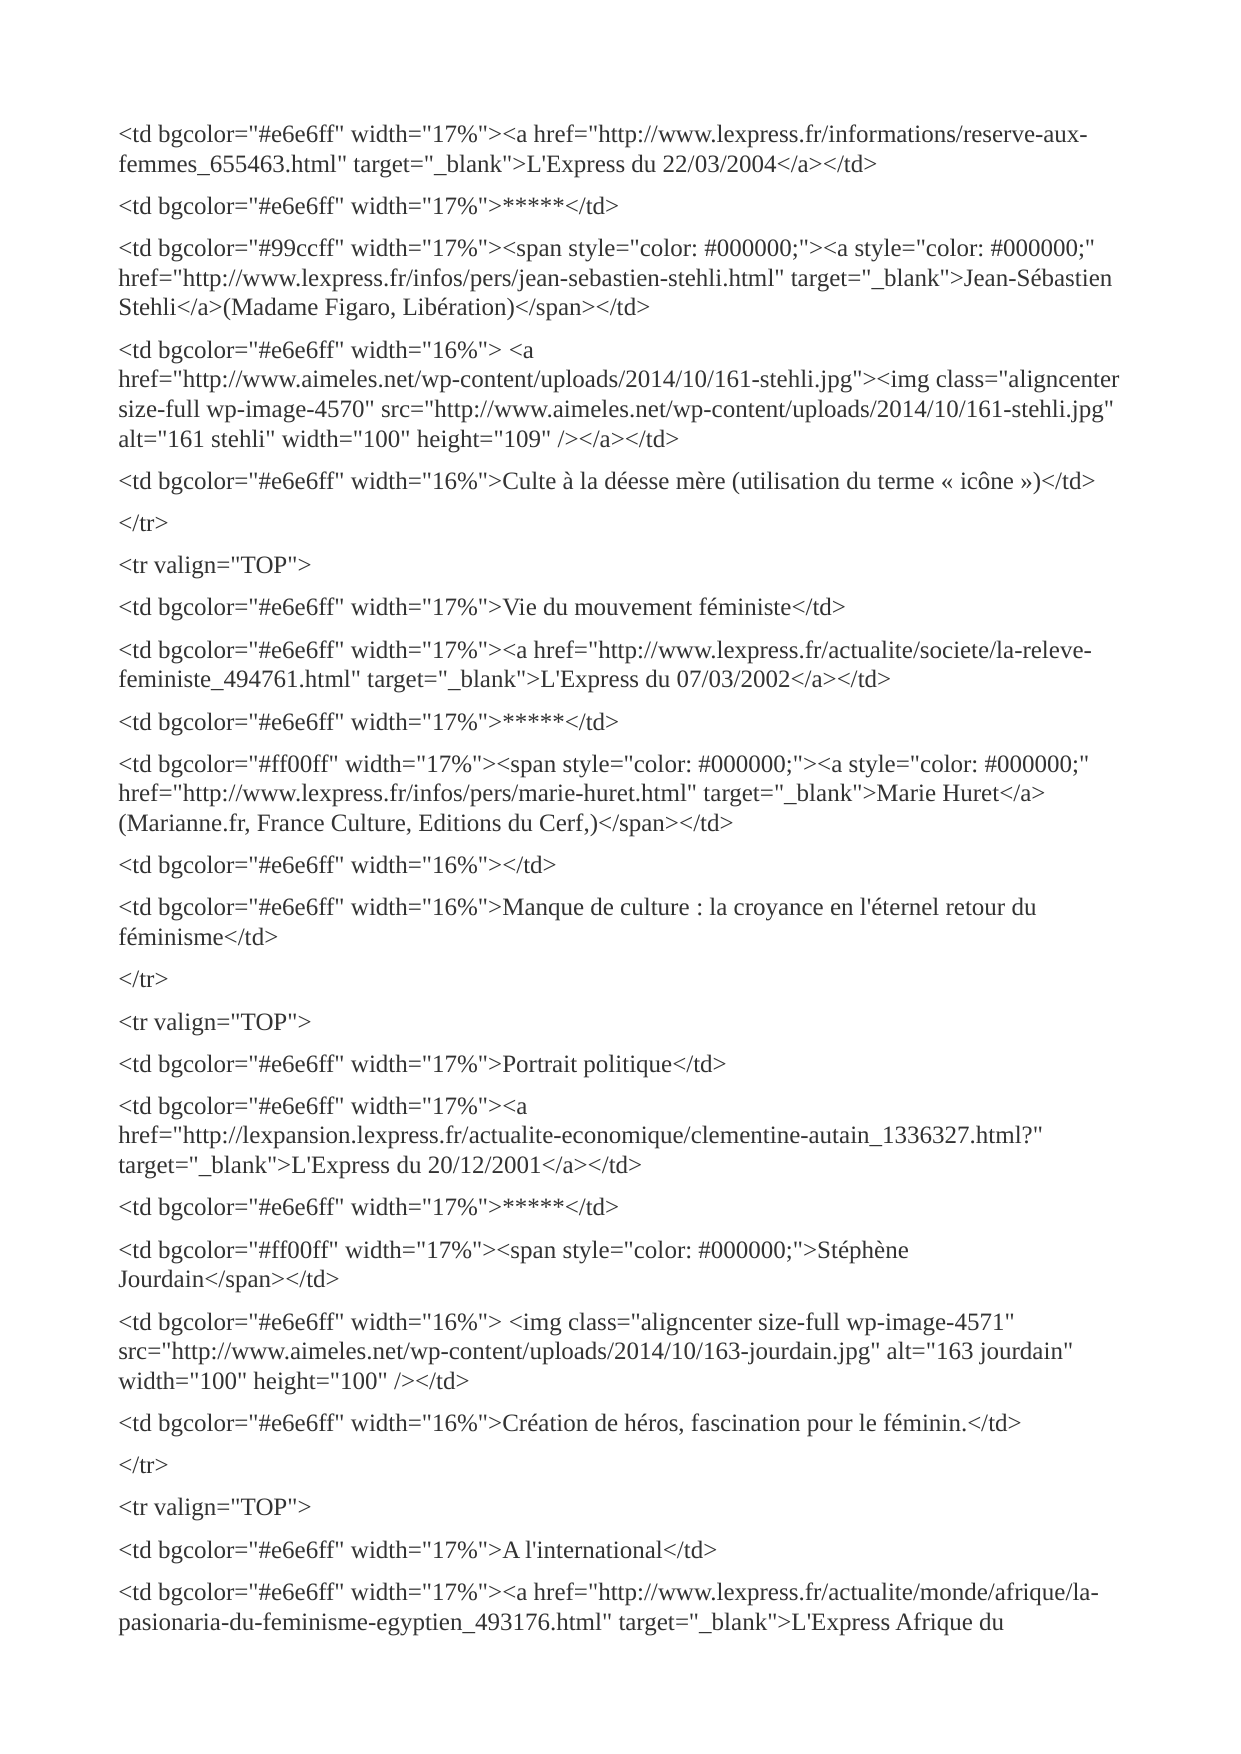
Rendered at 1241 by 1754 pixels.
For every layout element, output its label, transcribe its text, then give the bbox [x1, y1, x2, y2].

text <td bgcolor="#e6e6ff" width="16%"> <a href="http://www.aimeles.net/wp-content/uploads/2014/10/161-stehli.jpg"><img class="aligncenter size-full wp-image-4570" src="http://www.aimeles.net/wp-content/uploads/2014/10/161-stehli.jpg" alt="161 stehli" width="100" height="109" /></a></td> [118, 334, 1122, 452]
text <td bgcolor="#e6e6ff" width="17%">*****</td> [118, 1192, 1122, 1221]
text <td bgcolor="#e6e6ff" width="17%">*****</td> [118, 706, 1122, 735]
text <td bgcolor="#e6e6ff" width="17%">Portrait politique</td> [118, 1048, 1122, 1077]
text <td bgcolor="#e6e6ff" width="17%"><a href="http://www.lexpress.fr/actualite/societe/la-releve-feministe_494761.html" target="_blank">L'Express du 07/03/2002</a></td> [118, 634, 1122, 693]
text </tr> [118, 963, 1122, 993]
text <td bgcolor="#ff00ff" width="17%"><span style="color: #000000;"><a style="color: #000000;" href="http://www.lexpress.fr/infos/pers/marie-huret.html" target="_blank">Marie Huret</a> (Marianne.fr, France Culture, Editions du Cerf,)</span></td> [118, 748, 1122, 837]
text <tr valign="TOP"> [118, 549, 1122, 579]
text <td bgcolor="#99ccff" width="17%"><span style="color: #000000;"><a style="color: #000000;" href="http://www.lexpress.fr/infos/pers/jean-sebastien-stehli.html" target="_blank">Jean-Sébastien Stehli</a>(Madame Figaro, Libération)</span></td> [118, 232, 1122, 321]
text </tr> [118, 507, 1122, 537]
text <td bgcolor="#e6e6ff" width="17%"><a href="http://lexpansion.lexpress.fr/actualite-economique/clementine-autain_1336327.html?" target="_blank">L'Express du 20/12/2001</a></td> [118, 1090, 1122, 1179]
text <td bgcolor="#e6e6ff" width="17%"><a href="http://www.lexpress.fr/informations/reserve-aux-femmes_655463.html" target="_blank">L'Express du 22/03/2004</a></td> [118, 118, 1122, 177]
text <td bgcolor="#e6e6ff" width="16%"> <img class="aligncenter size-full wp-image-4571" src="http://www.aimeles.net/wp-content/uploads/2014/10/163-jourdain.jpg" alt="163 jourdain" width="100" height="100" /></td> [118, 1306, 1122, 1395]
text <td bgcolor="#e6e6ff" width="17%">Vie du mouvement féministe</td> [118, 592, 1122, 621]
text <td bgcolor="#e6e6ff" width="17%"><a href="http://www.lexpress.fr/actualite/monde/afrique/la-pasionaria-du-feminisme-egyptien_493176.html" target="_blank">L'Express Afrique du [118, 1576, 1122, 1635]
text <tr valign="TOP"> [118, 1006, 1122, 1035]
text <td bgcolor="#ff00ff" width="17%"><span style="color: #000000;">Stéphène Jourdain</span></td> [118, 1234, 1122, 1293]
text </tr> [118, 1449, 1122, 1479]
text <td bgcolor="#e6e6ff" width="17%">A l'international</td> [118, 1534, 1122, 1563]
text <td bgcolor="#e6e6ff" width="16%">Manque de culture : la croyance en l'éternel retour du féminisme</td> [118, 892, 1122, 951]
text <td bgcolor="#e6e6ff" width="16%">Culte à la déesse mère (utilisation du terme « icône »)</td> [118, 465, 1122, 495]
text <td bgcolor="#e6e6ff" width="16%">Création de héros, fascination pour le féminin.</td> [118, 1407, 1122, 1437]
text <td bgcolor="#e6e6ff" width="16%"></td> [118, 849, 1122, 879]
text <td bgcolor="#e6e6ff" width="17%">*****</td> [118, 190, 1122, 220]
text <tr valign="TOP"> [118, 1492, 1122, 1521]
